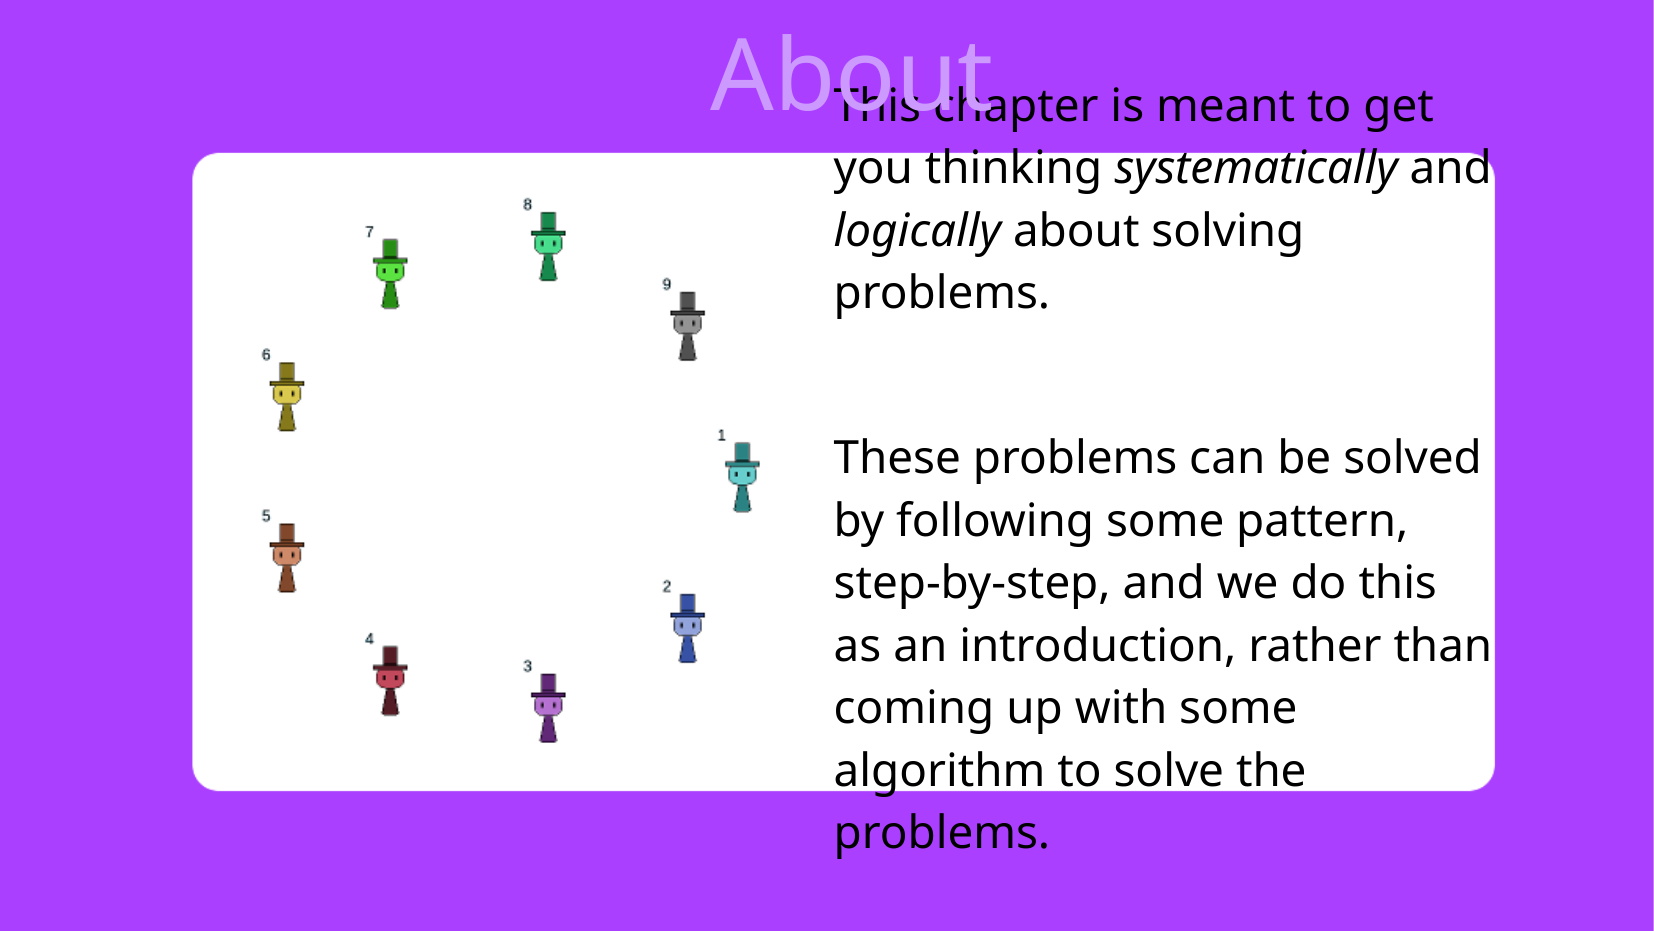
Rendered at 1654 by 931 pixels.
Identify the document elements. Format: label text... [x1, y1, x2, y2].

title About [193, 13, 1511, 130]
picture [0, 0, 1654, 931]
text_box This chapter is meant to get you thinking systematically and logically about solving problems. These problems can be solved by following some pattern, step-by-step, and we do this as an introduction, rather than coming up with some algorithm to solve the problems. [833, 167, 1494, 767]
